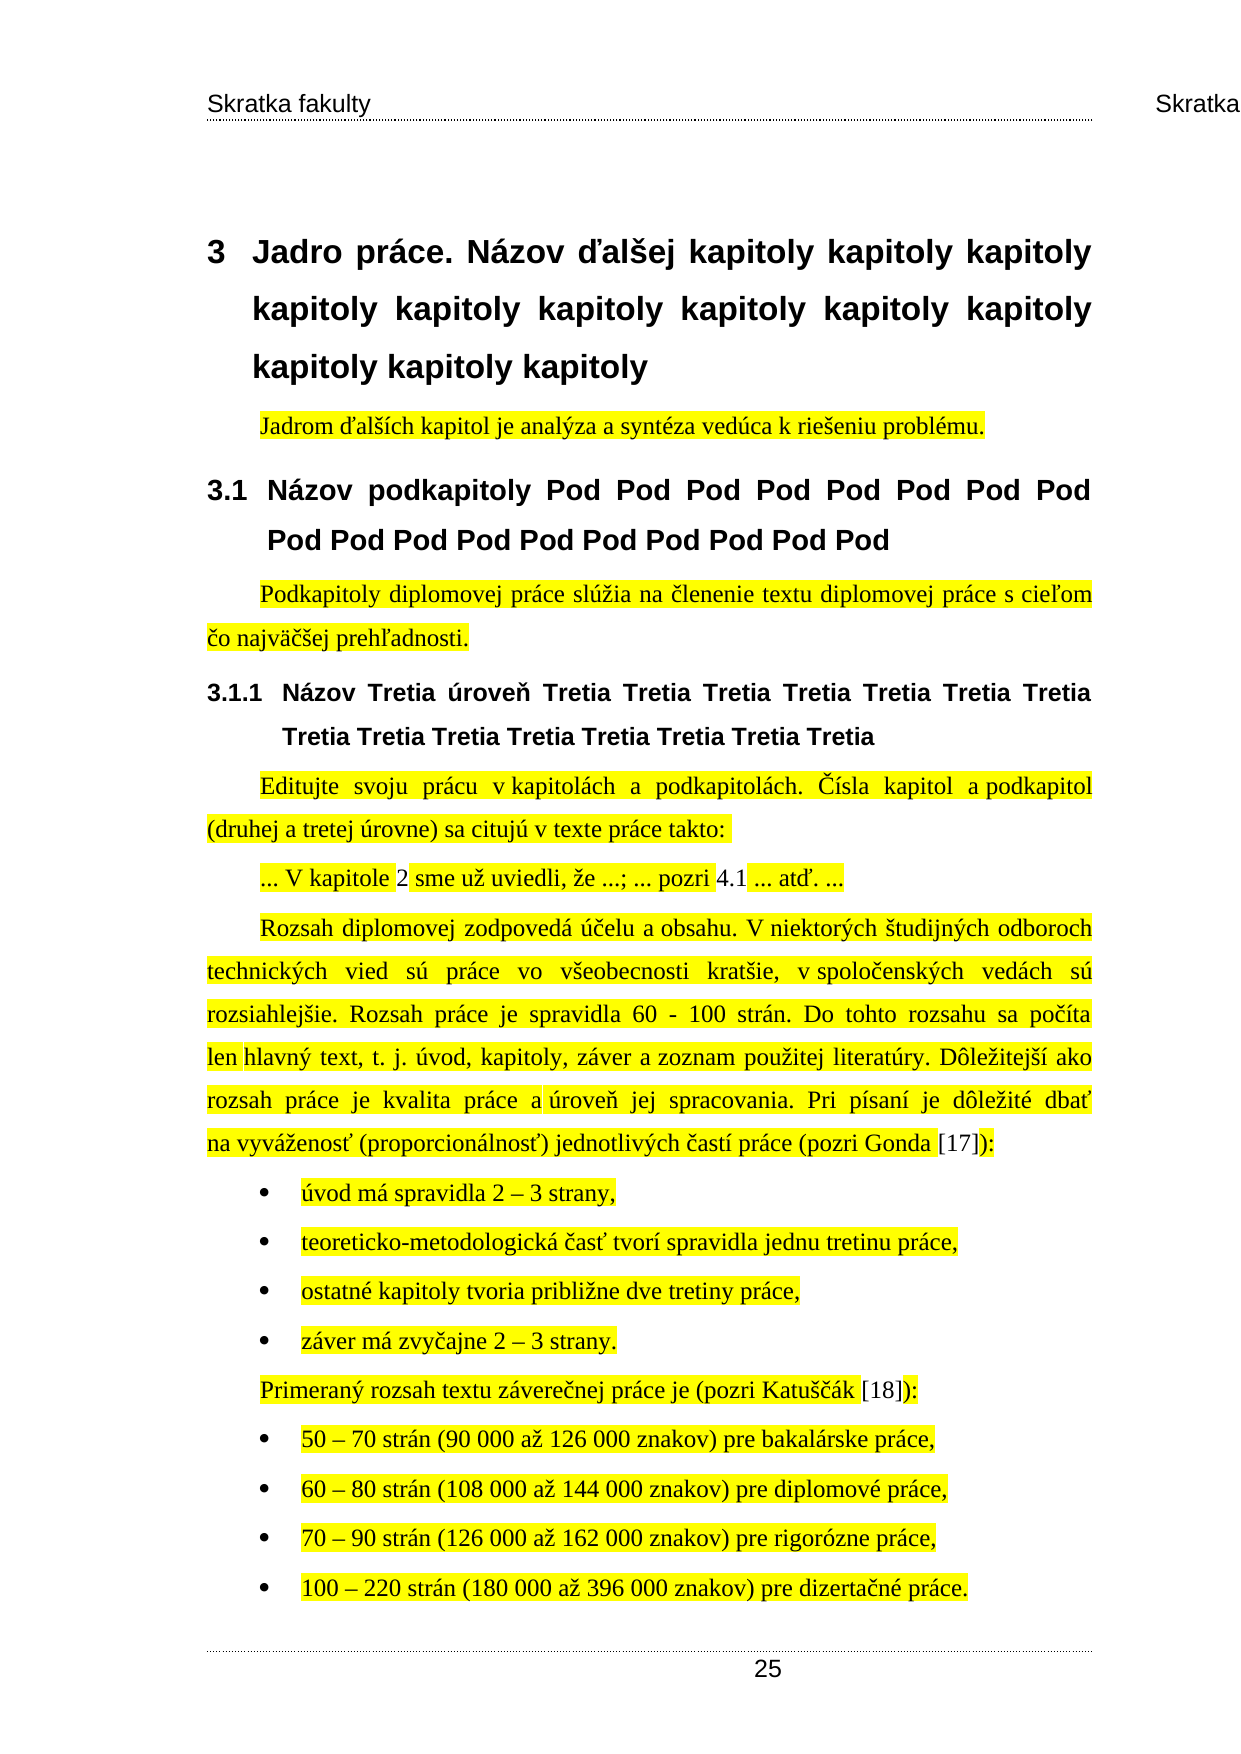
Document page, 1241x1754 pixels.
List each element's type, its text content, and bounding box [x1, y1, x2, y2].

list ostatné kapitoly tvoria približne dve tretiny práce, [260, 1276, 1092, 1305]
list úvod má spravidla 2 – 3 strany, [260, 1178, 1092, 1206]
list Názov podkapitoly Pod Pod Pod Pod Pod Pod Pod Pod Pod Pod Pod Pod Pod Pod Pod Pod Pod Pod [207, 473, 1092, 557]
text Primeraný rozsah textu záverečnej práce je (pozri Katuščák [18]): [207, 1375, 1092, 1404]
list 60 – 80 strán (108 000 až 144 000 znakov) pre diplomové práce, [260, 1474, 1092, 1503]
list Jadro práce. Názov ďalšej kapitoly kapitoly kapitoly kapitoly kapitoly kapitoly kapitoly kapitoly kapitoly kapitoly kapitoly kapitoly [207, 232, 1092, 385]
text Jadrom ďalších kapitol je analýza a syntéza vedúca k riešeniu problému. [207, 411, 1092, 439]
list 70 – 90 strán (126 000 až 162 000 znakov) pre rigorózne práce, [260, 1523, 1092, 1552]
text Editujte svoju prácu v kapitolách a podkapitolách. Čísla kapitol a podkapitol (druhej a tretej úrovne) sa citujú v texte práce takto: [207, 771, 1092, 843]
list Názov Tretia úroveň Tretia Tretia Tretia Tretia Tretia Tretia Tretia Tretia Tretia Tretia Tretia Tretia Tretia Tretia Tretia [207, 678, 1092, 750]
list záver má zvyčajne 2 – 3 strany. [260, 1326, 1092, 1354]
text Podkapitoly diplomovej práce slúžia na členenie textu diplomovej práce s cieľom čo najväčšej prehľadnosti. [207, 579, 1092, 651]
text Rozsah diplomovej zodpovedá účelu a obsahu. V niektorých študijných odboroch technických vied sú práce vo všeobecnosti kratšie, v spoločenských vedách sú rozsiahlejšie. Rozsah práce je spravidla 60 - 100 strán. Do tohto rozsahu sa počíta len hlavný text, t. j. úvod, kapitoly, záver a zoznam použitej literatúry. Dôležitejší ako rozsah práce je kvalita práce a úroveň jej spracovania. Pri písaní je dôležité dbať na vyváženosť (proporcionálnosť) jednotlivých častí práce (pozri Gonda [17]): [207, 913, 1092, 1157]
list 50 – 70 strán (90 000 až 126 000 znakov) pre bakalárske práce, [260, 1424, 1092, 1453]
text ... V kapitole 2 sme už uviedli, že ...; ... pozri 4.1 ... atď. ... [207, 863, 1092, 892]
list teoreticko-metodologická časť tvorí spravidla jednu tretinu práce, [260, 1227, 1092, 1256]
list 100 – 220 strán (180 000 až 396 000 znakov) pre dizertačné práce. [260, 1573, 1092, 1601]
